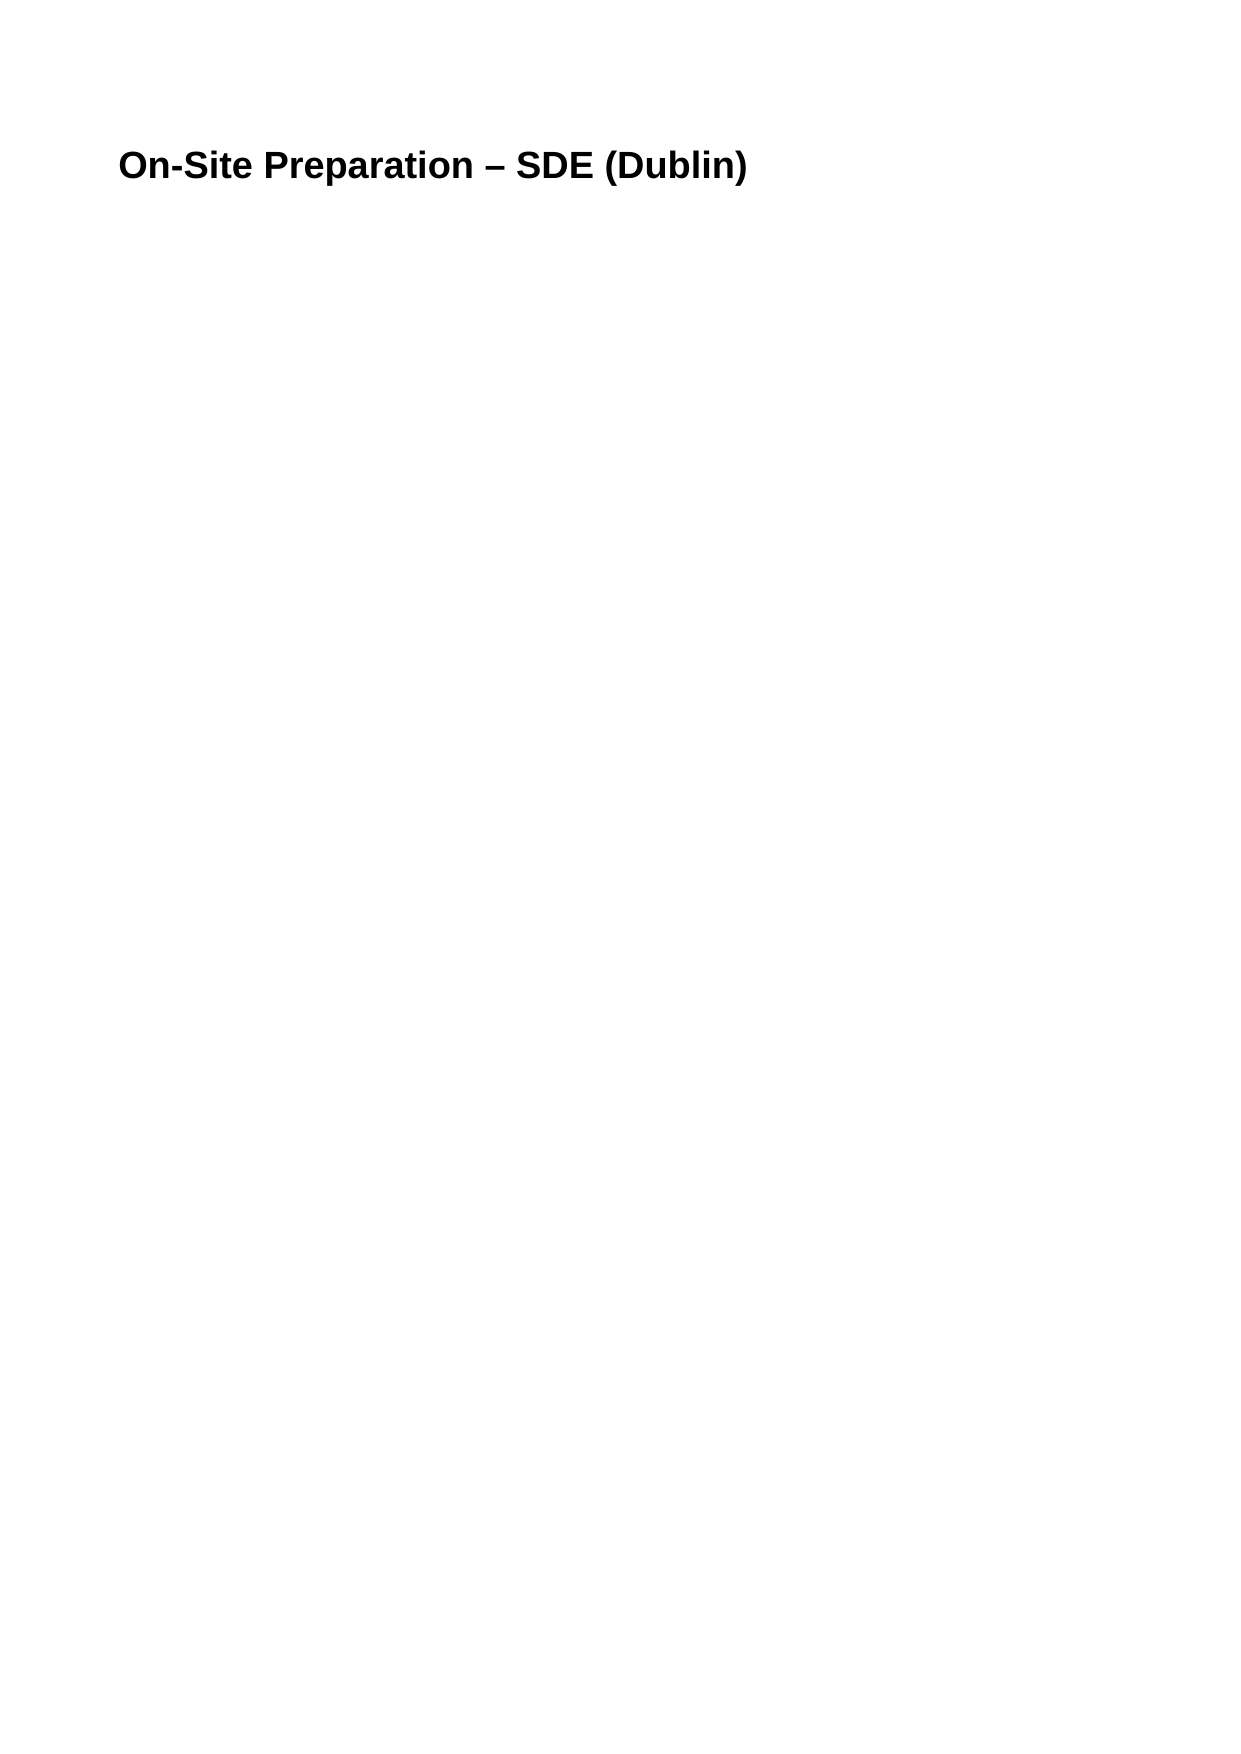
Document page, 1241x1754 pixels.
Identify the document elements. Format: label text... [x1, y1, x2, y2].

subtitle On-Site Preparation – SDE (Dublin) [118, 143, 1122, 187]
